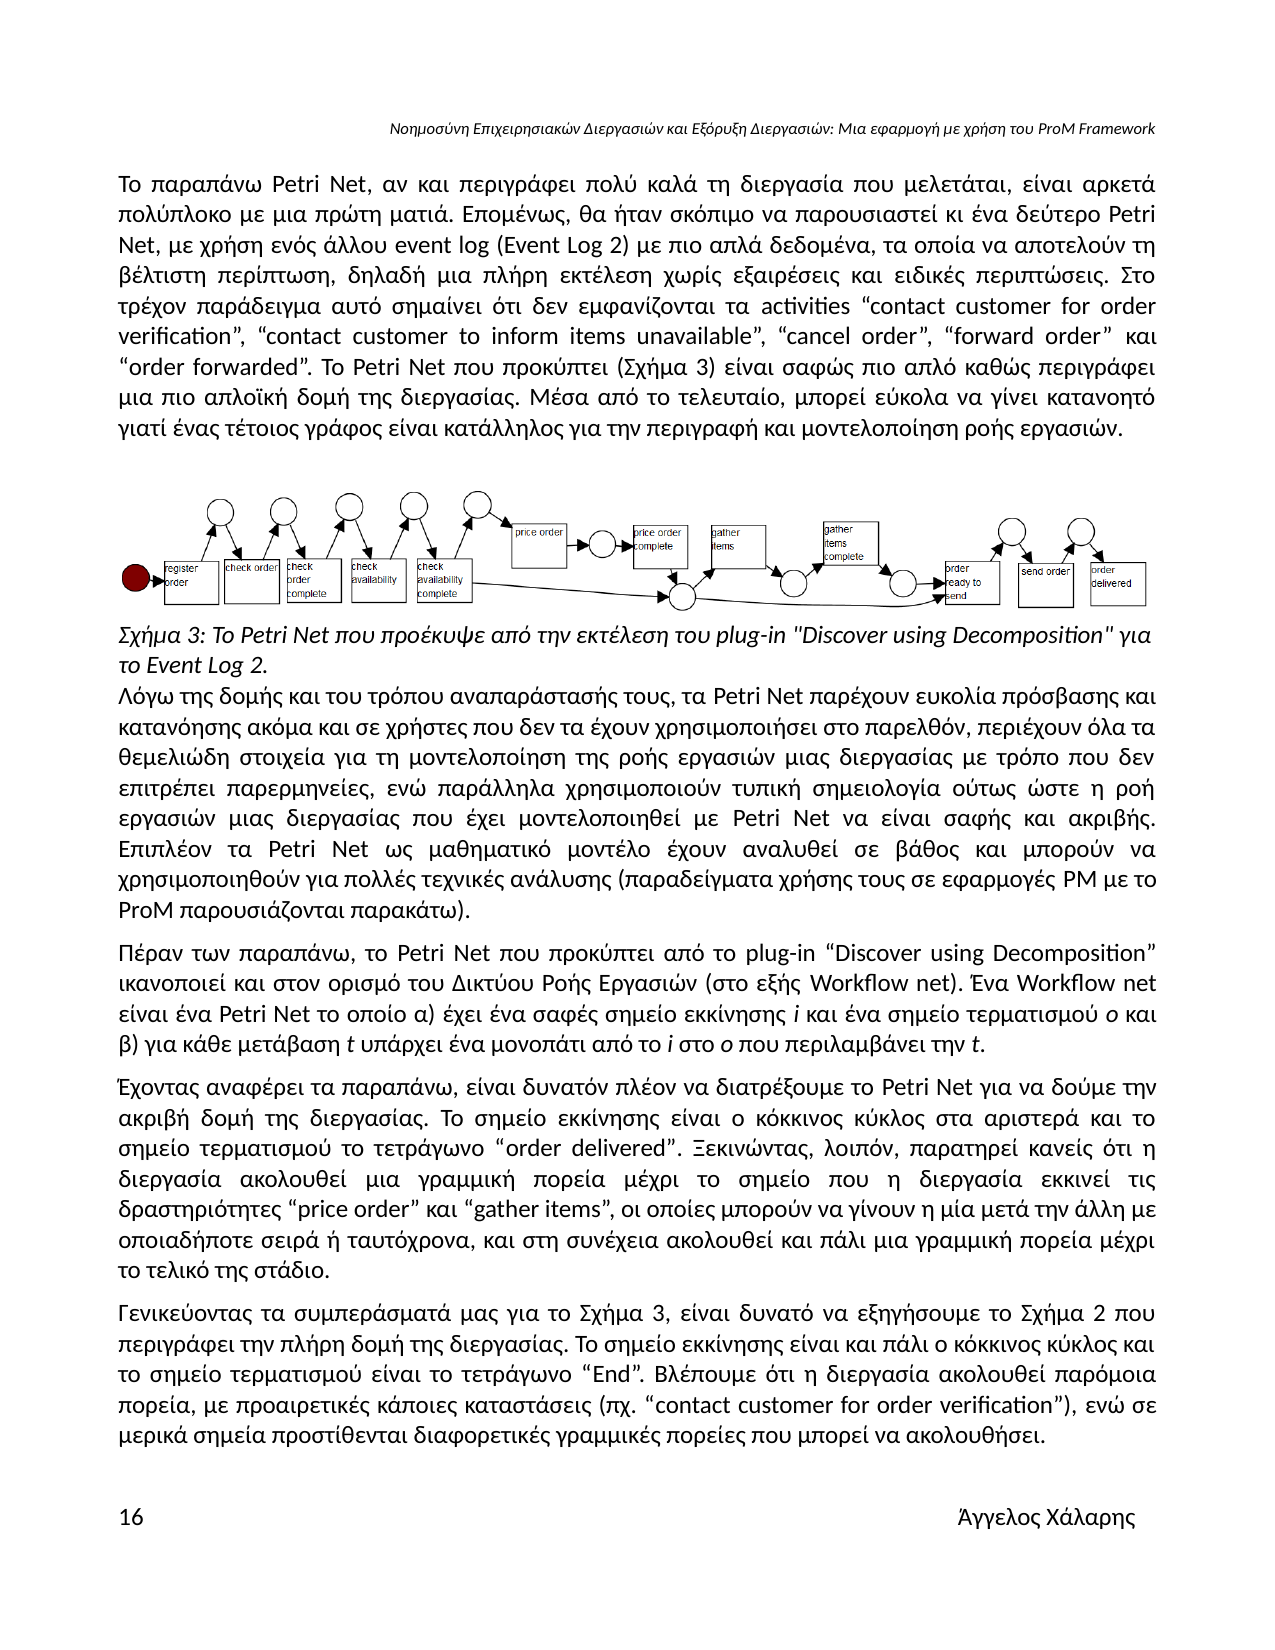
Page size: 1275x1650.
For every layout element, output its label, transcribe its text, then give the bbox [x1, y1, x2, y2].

text Σχήμα 3: Το Petri Net που προέκυψε από την εκτέλεση του plug-in "Discover using Decomposition" για το Event Log 2. [118, 620, 1157, 680]
text Πέραν των παραπάνω, το Petri Net που προκύπτει από το plug-in “Discover using Decomposition” ικανοποιεί και στον ορισμό του Δικτύου Ροής Εργασιών (στο εξής Workflow net). Ένα Workflow net είναι ένα Petri Net το οποίο α) έχει ένα σαφές σημείο εκκίνησης i και ένα σημείο τερματισμού o και β) για κάθε μετάβαση t υπάρχει ένα μονοπάτι από το i στο o που περιλαμβάνει την t. [118, 937, 1157, 1059]
text Το παραπάνω Petri Net, αν και περιγράφει πολύ καλά τη διεργασία που μελετάται, είναι αρκετά πολύπλοκο με μια πρώτη ματιά. Επομένως, θα ήταν σκόπιμο να παρουσιαστεί κι ένα δεύτερο Petri Net, με χρήση ενός άλλου event log (Event Log 2) με πιο απλά δεδομένα, τα οποία να αποτελούν τη βέλτιστη περίπτωση, δηλαδή μια πλήρη εκτέλεση χωρίς εξαιρέσεις και ειδικές περιπτώσεις. Στο τρέχον παράδειγμα αυτό σημαίνει ότι δεν εμφανίζονται τα activities “contact customer for order verification”, “contact customer to inform items unavailable”, “cancel order”, “forward order” και “order forwarded”. Το Petri Net που προκύπτει (Σχήμα 3) είναι σαφώς πιο απλό καθώς περιγράφει μια πιο απλοϊκή δομή της διεργασίας. Μέσα από το τελευταίο, μπορεί εύκολα να γίνει κατανοητό γιατί ένας τέτοιος γράφος είναι κατάλληλος για την περιγραφή και μοντελοποίηση ροής εργασιών. [118, 168, 1157, 443]
text Γενικεύοντας τα συμπεράσματά μας για το Σχήμα 3, είναι δυνατό να εξηγήσουμε το Σχήμα 2 που περιγράφει την πλήρη δομή της διεργασίας. Το σημείο εκκίνησης είναι και πάλι ο κόκκινος κύκλος και το σημείο τερματισμού είναι το τετράγωνο “End”. Βλέπουμε ότι η διεργασία ακολουθεί παρόμοια πορεία, με προαιρετικές κάποιες καταστάσεις (πχ. “contact customer for order verification”), ενώ σε μερικά σημεία προστίθενται διαφορετικές γραμμικές πορείες που μπορεί να ακολουθήσει. [118, 1298, 1157, 1450]
text Έχοντας αναφέρει τα παραπάνω, είναι δυνατόν πλέον να διατρέξουμε το Petri Net για να δούμε την ακριβή δομή της διεργασίας. Το σημείο εκκίνησης είναι ο κόκκινος κύκλος στα αριστερά και το σημείο τερματισμού το τετράγωνο “order delivered”. Ξεκινώντας, λοιπόν, παρατηρεί κανείς ότι η διεργασία ακολουθεί μια γραμμική πορεία μέχρι το σημείο που η διεργασία εκκινεί τις δραστηριότητες “price order” και “gather items”, οι οποίες μπορούν να γίνουν η μία μετά την άλλη με οποιαδήποτε σειρά ή ταυτόχρονα, και στη συνέχεια ακολουθεί και πάλι μια γραμμική πορεία μέχρι το τελικό της στάδιο. [118, 1071, 1157, 1285]
picture [118, 467, 1157, 620]
text Λόγω της δομής και του τρόπου αναπαράστασής τους, τα Petri Net παρέχουν ευκολία πρόσβασης και κατανόησης ακόμα και σε χρήστες που δεν τα έχουν χρησιμοποιήσει στο παρελθόν, περιέχουν όλα τα θεμελιώδη στοιχεία για τη μοντελοποίηση της ροής εργασιών μιας διεργασίας με τρόπο που δεν επιτρέπει παρερμηνείες, ενώ παράλληλα χρησιμοποιούν τυπική σημειολογία ούτως ώστε η ροή εργασιών μιας διεργασίας που έχει μοντελοποιηθεί με Petri Net να είναι σαφής και ακριβής. Επιπλέον τα Petri Net ως μαθηματικό μοντέλο έχουν αναλυθεί σε βάθος και μπορούν να χρησιμοποιηθούν για πολλές τεχνικές ανάλυσης (παραδείγματα χρήσης τους σε εφαρμογές PM με το ProM παρουσιάζονται παρακάτω). [118, 680, 1157, 924]
